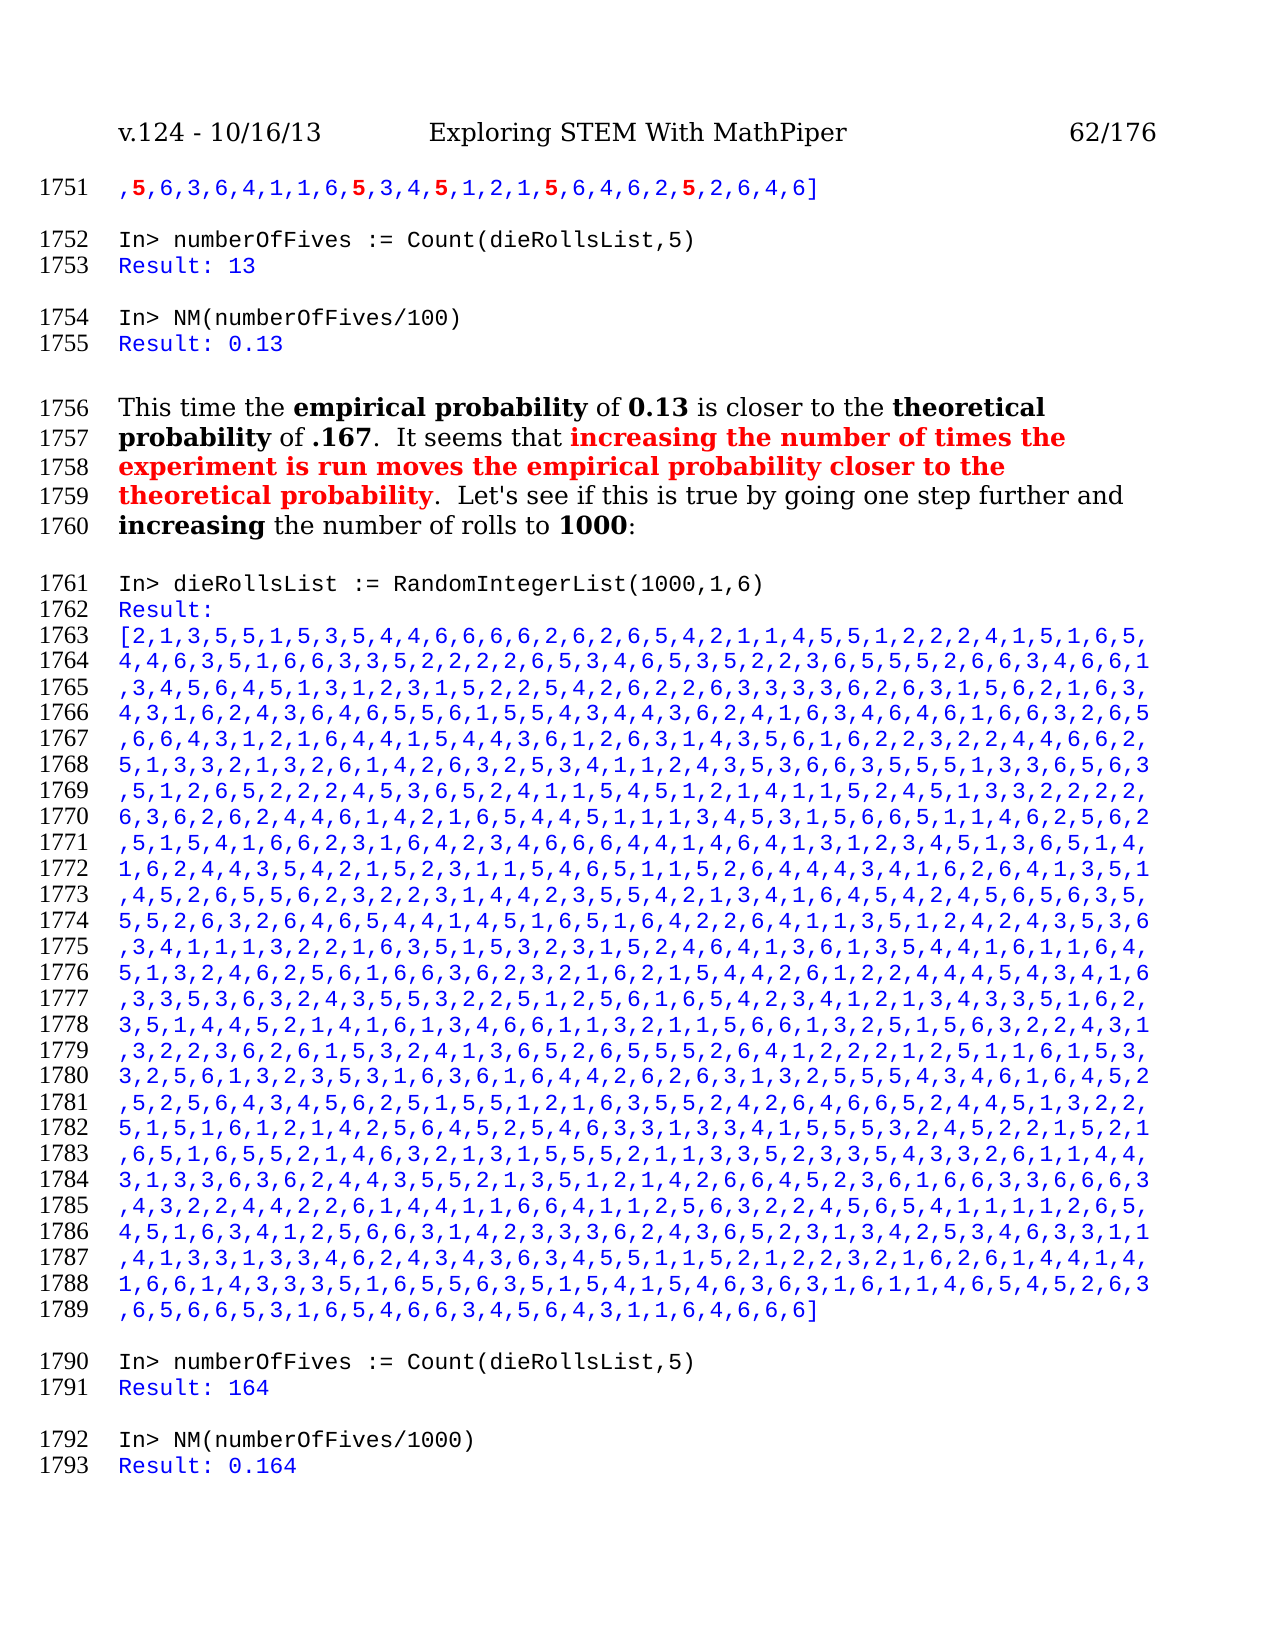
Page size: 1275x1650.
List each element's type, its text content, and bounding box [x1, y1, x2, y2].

text In> NM(numberOfFives/100) [118, 306, 1157, 332]
text In> numberOfFives := Count(dieRollsList,5) [118, 1350, 1157, 1376]
text In> dieRollsList := RandomIntegerList(1000,1,6) [118, 572, 1157, 598]
text This time the empirical probability of 0.13 is closer to the theoretical probability of .167. It seems that increasing the number of times the experiment is run moves the empirical probability closer to the theoretical probability. Let's see if this is true by going one step further and increasing the number of rolls to 1000: [118, 393, 1157, 540]
text Result: [2,1,3,5,5,1,5,3,5,4,4,6,6,6,6,2,6,2,6,5,4,2,1,1,4,5,5,1,2,2,2,4,1,5,1,6,5,4,4,6,3,5,1,6,6,3,3,5,2,2,2,2,6,5,3,4,6,5,3,5,2,2,3,6,5,5,5,2,6,6,3,4,6,6,1,3,4,5,6,4,5,1,3,1,2,3,1,5,2,2,5,4,2,6,2,2,6,3,3,3,3,6,2,6,3,1,5,6,2,1,6,3,4,3,1,6,2,4,3,6,4,6,5,5,6,1,5,5,4,3,4,4,3,6,2,4,1,6,3,4,6,4,6,1,6,6,3,2,6,5,6,6,4,3,1,2,1,6,4,4,1,5,4,4,3,6,1,2,6,3,1,4,3,5,6,1,6,2,2,3,2,2,4,4,6,6,2,5,1,3,3,2,1,3,2,6,1,4,2,6,3,2,5,3,4,1,1,2,4,3,5,3,6,6,3,5,5,5,1,3,3,6,5,6,3,5,1,2,6,5,2,2,2,4,5,3,6,5,2,4,1,1,5,4,5,1,2,1,4,1,1,5,2,4,5,1,3,3,2,2,2,2,6,3,6,2,6,2,4,4,6,1,4,2,1,6,5,4,4,5,1,1,1,3,4,5,3,1,5,6,6,5,1,1,4,6,2,5,6,2,5,1,5,4,1,6,6,2,3,1,6,4,2,3,4,6,6,6,4,4,1,4,6,4,1,3,1,2,3,4,5,1,3,6,5,1,4,1,6,2,4,4,3,5,4,2,1,5,2,3,1,1,5,4,6,5,1,1,5,2,6,4,4,4,3,4,1,6,2,6,4,1,3,5,1,4,5,2,6,5,5,6,2,3,2,2,3,1,4,4,2,3,5,5,4,2,1,3,4,1,6,4,5,4,2,4,5,6,5,6,3,5,5,5,2,6,3,2,6,4,6,5,4,4,1,4,5,1,6,5,1,6,4,2,2,6,4,1,1,3,5,1,2,4,2,4,3,5,3,6,3,4,1,1,1,3,2,2,1,6,3,5,1,5,3,2,3,1,5,2,4,6,4,1,3,6,1,3,5,4,4,1,6,1,1,6,4,5,1,3,2,4,6,2,5,6,1,6,6,3,6,2,3,2,1,6,2,1,5,4,4,2,6,1,2,2,4,4,4,5,4,3,4,1,6,3,3,5,3,6,3,2,4,3,5,5,3,2,2,5,1,2,5,6,1,6,5,4,2,3,4,1,2,1,3,4,3,3,5,1,6,2,3,5,1,4,4,5,2,1,4,1,6,1,3,4,6,6,1,1,3,2,1,1,5,6,6,1,3,2,5,1,5,6,3,2,2,4,3,1,3,2,2,3,6,2,6,1,5,3,2,4,1,3,6,5,2,6,5,5,5,2,6,4,1,2,2,2,1,2,5,1,1,6,1,5,3,3,2,5,6,1,3,2,3,5,3,1,6,3,6,1,6,4,4,2,6,2,6,3,1,3,2,5,5,5,4,3,4,6,1,6,4,5,2,5,2,5,6,4,3,4,5,6,2,5,1,5,5,1,2,1,6,3,5,5,2,4,2,6,4,6,6,5,2,4,4,5,1,3,2,2,5,1,5,1,6,1,2,1,4,2,5,6,4,5,2,5,4,6,3,3,1,3,3,4,1,5,5,5,3,2,4,5,2,2,1,5,2,1,6,5,1,6,5,5,2,1,4,6,3,2,1,3,1,5,5,5,2,1,1,3,3,5,2,3,3,5,4,3,3,2,6,1,1,4,4,3,1,3,3,6,3,6,2,4,4,3,5,5,2,1,3,5,1,2,1,4,2,6,6,4,5,2,3,6,1,6,6,3,3,6,6,6,3,4,3,2,2,4,4,2,2,6,1,4,4,1,1,6,6,4,1,1,2,5,6,3,2,2,4,5,6,5,4,1,1,1,1,2,6,5,4,5,1,6,3,4,1,2,5,6,6,3,1,4,2,3,3,3,6,2,4,3,6,5,2,3,1,3,4,2,5,3,4,6,3,3,1,1,4,1,3,3,1,3,3,4,6,2,4,3,4,3,6,3,4,5,5,1,1,5,2,1,2,2,3,2,1,6,2,6,1,4,4,1,4,1,6,6,1,4,3,3,3,5,1,6,5,5,6,3,5,1,5,4,1,5,4,6,3,6,3,1,6,1,1,4,6,5,4,5,2,6,3,6,5,6,6,5,3,1,6,5,4,6,6,3,4,5,6,4,3,1,1,6,4,6,6,6] [118, 598, 1157, 1324]
text Result: 13 [118, 254, 1157, 281]
text ,5,6,3,6,4,1,1,6,5,3,4,5,1,2,1,5,6,4,6,2,5,2,6,4,6] [118, 177, 1157, 203]
text In> NM(numberOfFives/1000) [118, 1428, 1157, 1454]
text Result: 0.13 [118, 332, 1157, 358]
text Result: 164 [118, 1376, 1157, 1402]
text In> numberOfFives := Count(dieRollsList,5) [118, 229, 1157, 254]
text Result: 0.164 [118, 1454, 1157, 1480]
